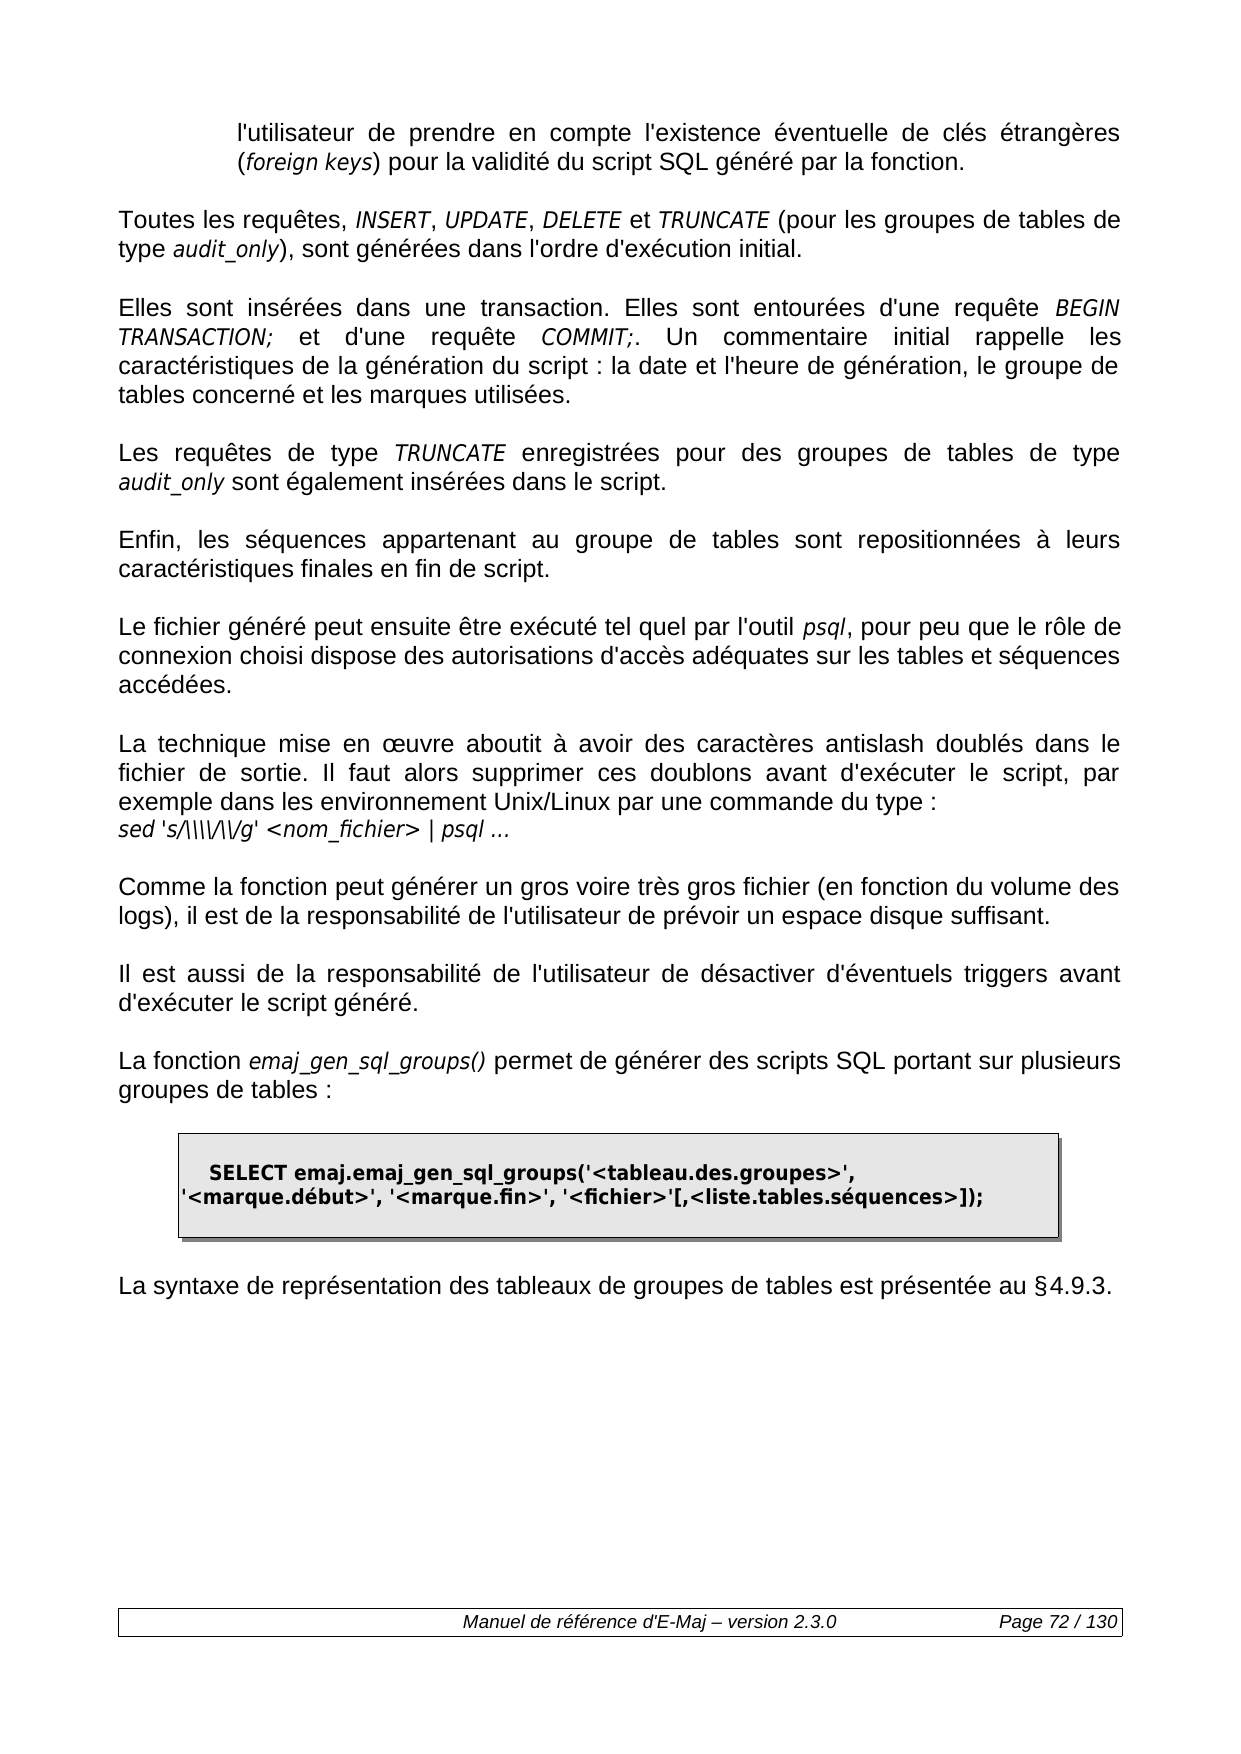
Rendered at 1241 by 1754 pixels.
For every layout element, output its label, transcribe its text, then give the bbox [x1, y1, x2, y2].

text Le fichier généré peut ensuite être exécuté tel quel par l'outil psql, pour peu que le rôle de connexion choisi dispose des autorisations d'accès adéquates sur les tables et séquences accédées. [118, 612, 1122, 699]
text La fonction emaj_gen_sql_groups() permet de générer des scripts SQL portant sur plusieurs groupes de tables : [118, 1046, 1122, 1104]
text sed 's/\\\\/\\/g' <nom_fichier> | psql ... [118, 816, 1122, 843]
text SELECT emaj.emaj_gen_sql_groups('<tableau.des.groupes>', '<marque.début>', '<marque.fin>', '<fichier>'[,<liste.tables.séquences>]); [179, 1158, 1058, 1207]
text Enfin, les séquences appartenant au groupe de tables sont repositionnées à leurs caractéristiques finales en fin de script. [118, 525, 1122, 583]
text Toutes les requêtes, INSERT, UPDATE, DELETE et TRUNCATE (pour les groupes de tables de type audit_only), sont générées dans l'ordre d'exécution initial. [118, 205, 1122, 263]
text La technique mise en œuvre aboutit à avoir des caractères antislash doublés dans le fichier de sortie. Il faut alors supprimer ces doublons avant d'exécuter le script, par exemple dans les environnement Unix/Linux par une commande du type : [118, 728, 1122, 816]
text La syntaxe de représentation des tableaux de groupes de tables est présentée au §4.9.3. [118, 1271, 1122, 1300]
text Comme la fonction peut générer un gros voire très gros fichier (en fonction du volume des logs), il est de la responsabilité de l'utilisateur de prévoir un espace disque suffisant. [118, 872, 1122, 930]
text Elles sont insérées dans une transaction. Elles sont entourées d'une requête BEGIN TRANSACTION; et d'une requête COMMIT;. Un commentaire initial rappelle les caractéristiques de la génération du script : la date et l'heure de génération, le groupe de tables concerné et les marques utilisées. [118, 292, 1122, 409]
text l'utilisateur de prendre en compte l'existence éventuelle de clés étrangères (foreign keys) pour la validité du script SQL généré par la fonction. [237, 118, 1122, 176]
text Les requêtes de type TRUNCATE enregistrées pour des groupes de tables de type audit_only sont également insérées dans le script. [118, 438, 1122, 496]
text Il est aussi de la responsabilité de l'utilisateur de désactiver d'éventuels triggers avant d'exécuter le script généré. [118, 959, 1122, 1017]
